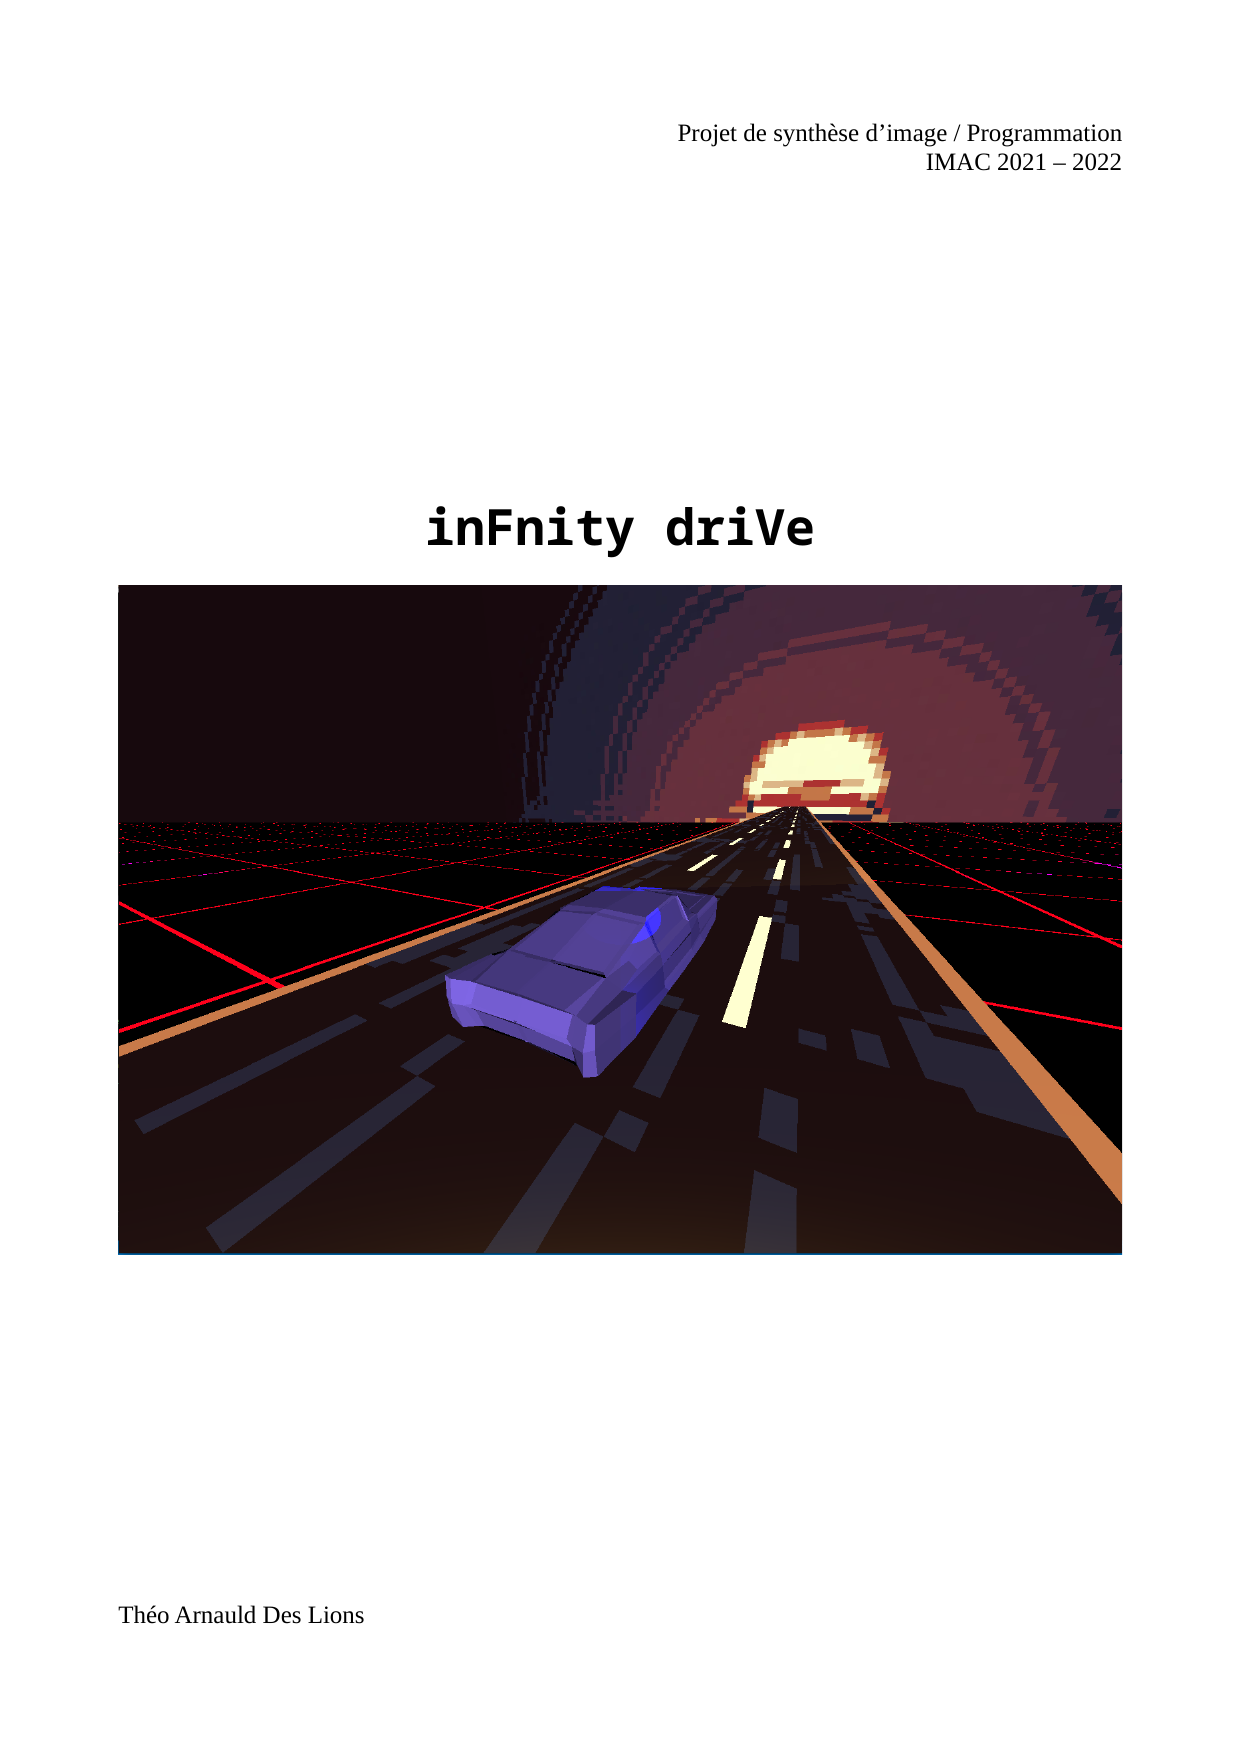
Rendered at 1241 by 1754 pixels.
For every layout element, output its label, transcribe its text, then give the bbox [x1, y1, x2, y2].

text Projet de synthèse d’image / Programmation [118, 118, 1122, 147]
text inFnity driVe [118, 492, 1122, 560]
text Théo Arnauld Des Lions [118, 1600, 1122, 1629]
text IMAC 2021 – 2022 [118, 147, 1122, 176]
picture [118, 585, 1123, 1255]
